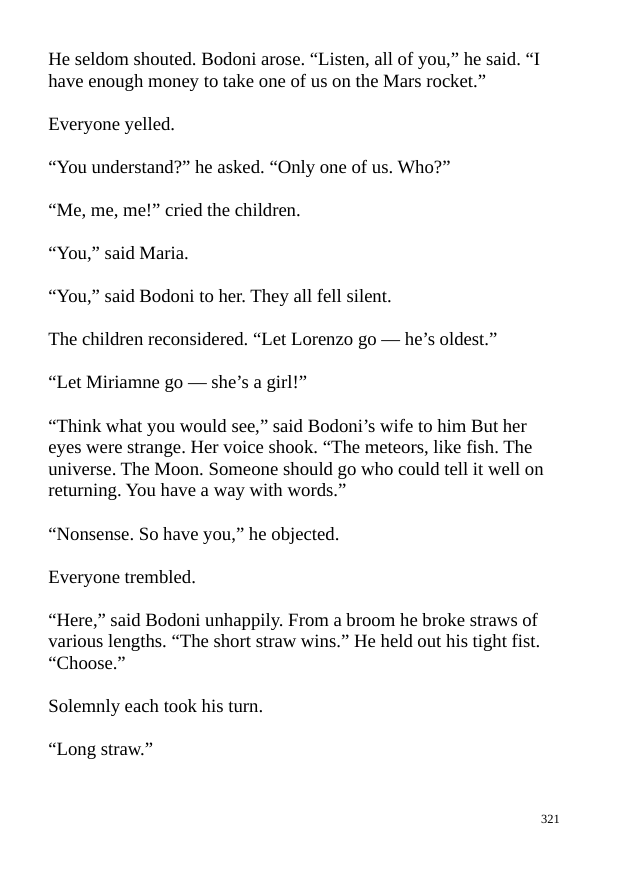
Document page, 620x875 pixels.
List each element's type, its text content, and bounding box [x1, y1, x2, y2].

text He seldom shouted. Bodoni arose. “Listen, all of you,” he said. “I have enough money to take one of us on the Mars rocket.” Everyone yelled. “You understand?” he asked. “Only one of us. Who?” “Me, me, me!” cried the children. “You,” said Maria. “You,” said Bodoni to her. They all fell silent. The children reconsidered. “Let Lorenzo go — he’s oldest.” “Let Miriamne go — she’s a girl!” “Think what you would see,” said Bodoni’s wife to him But her eyes were strange. Her voice shook. “The meteors, like fish. The universe. The Moon. Someone should go who could tell it well on returning. You have a way with words.” “Nonsense. So have you,” he objected. Everyone trembled. “Here,” said Bodoni unhappily. From a broom he broke straws of various lengths. “The short straw wins.” He held out his tight fist. “Choose.” Solemnly each took his turn. “Long straw.” [48, 48, 559, 781]
